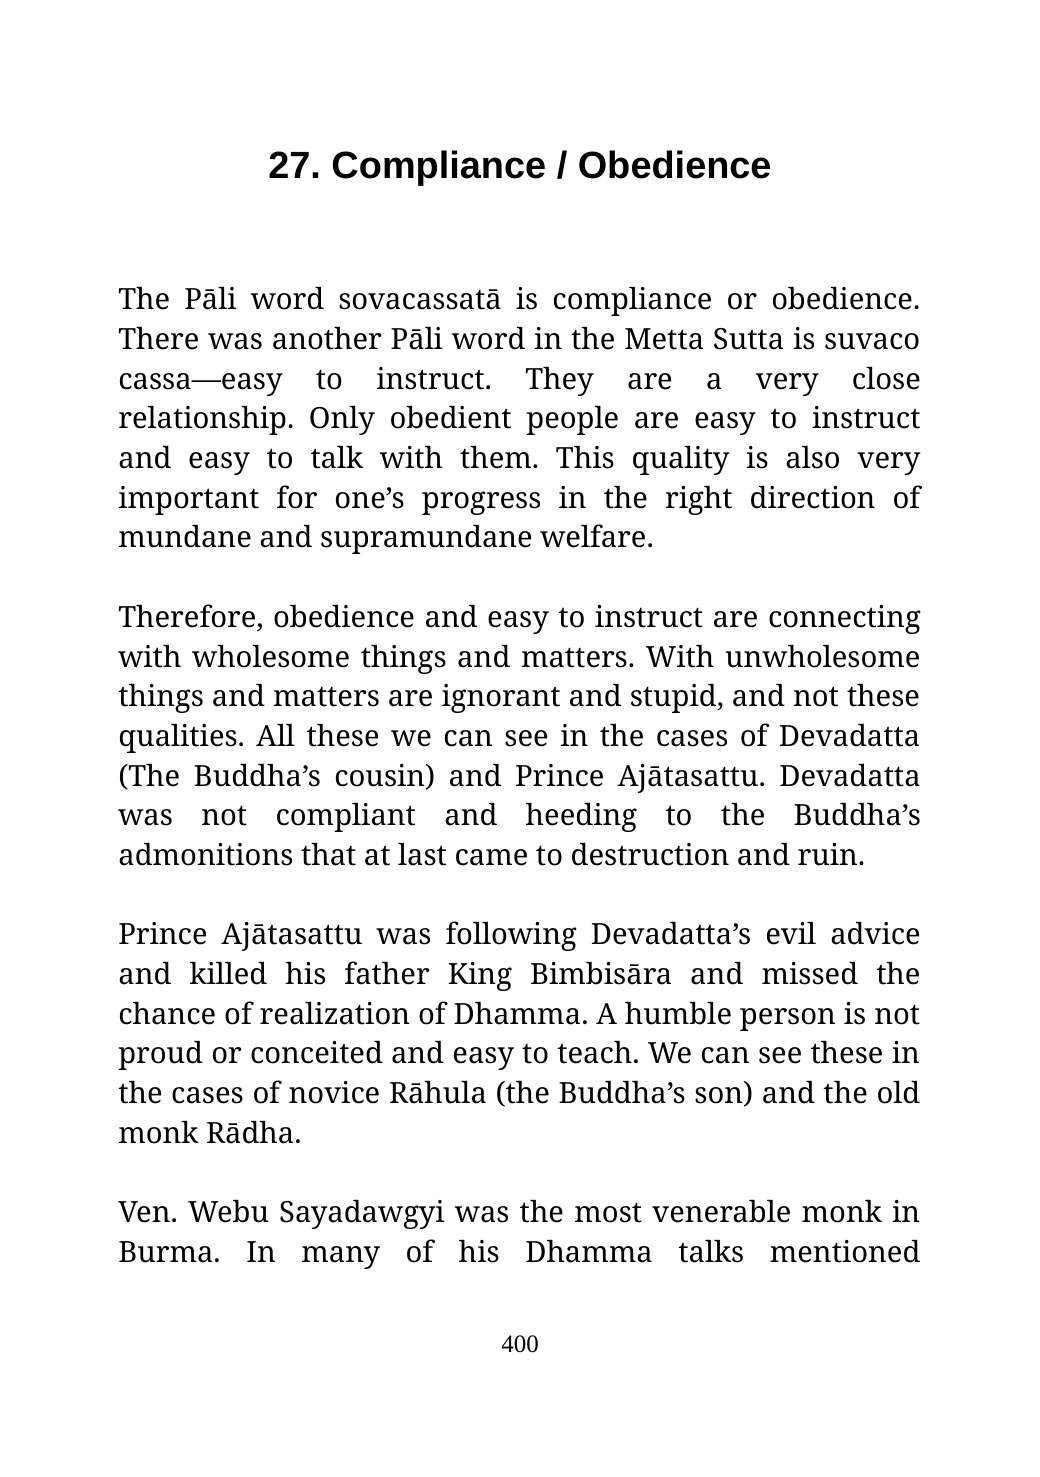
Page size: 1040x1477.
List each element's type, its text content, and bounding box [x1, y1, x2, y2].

text The Pāli word sovacassatā is compliance or obedience. There was another Pāli word in the Metta Sutta is suvaco cassa—easy to instruct. They are a very close relationship. Only obedient people are easy to instruct and easy to talk with them. This quality is also very important for one’s progress in the right direction of mundane and supramundane welfare. Therefore, obedience and easy to instruct are connecting with wholesome things and matters. With unwholesome things and matters are ignorant and stupid, and not these qualities. All these we can see in the cases of Devadatta (The Buddha’s cousin) and Prince Ajātasattu. Devadatta was not compliant and heeding to the Buddha’s admonitions that at last came to destruction and ruin. Prince Ajātasattu was following Devadatta’s evil advice and killed his father King Bimbisāra and missed the chance of realization of Dhamma. A humble person is not proud or conceited and easy to teach. We can see these in the cases of novice Rāhula (the Buddha’s son) and the old monk Rādha. Ven. Webu Sayadawgyi was the most venerable monk in Burma. In many of his Dhamma talks mentioned [118, 279, 922, 1271]
subtitle 27. Compliance / Obedience [118, 143, 922, 187]
